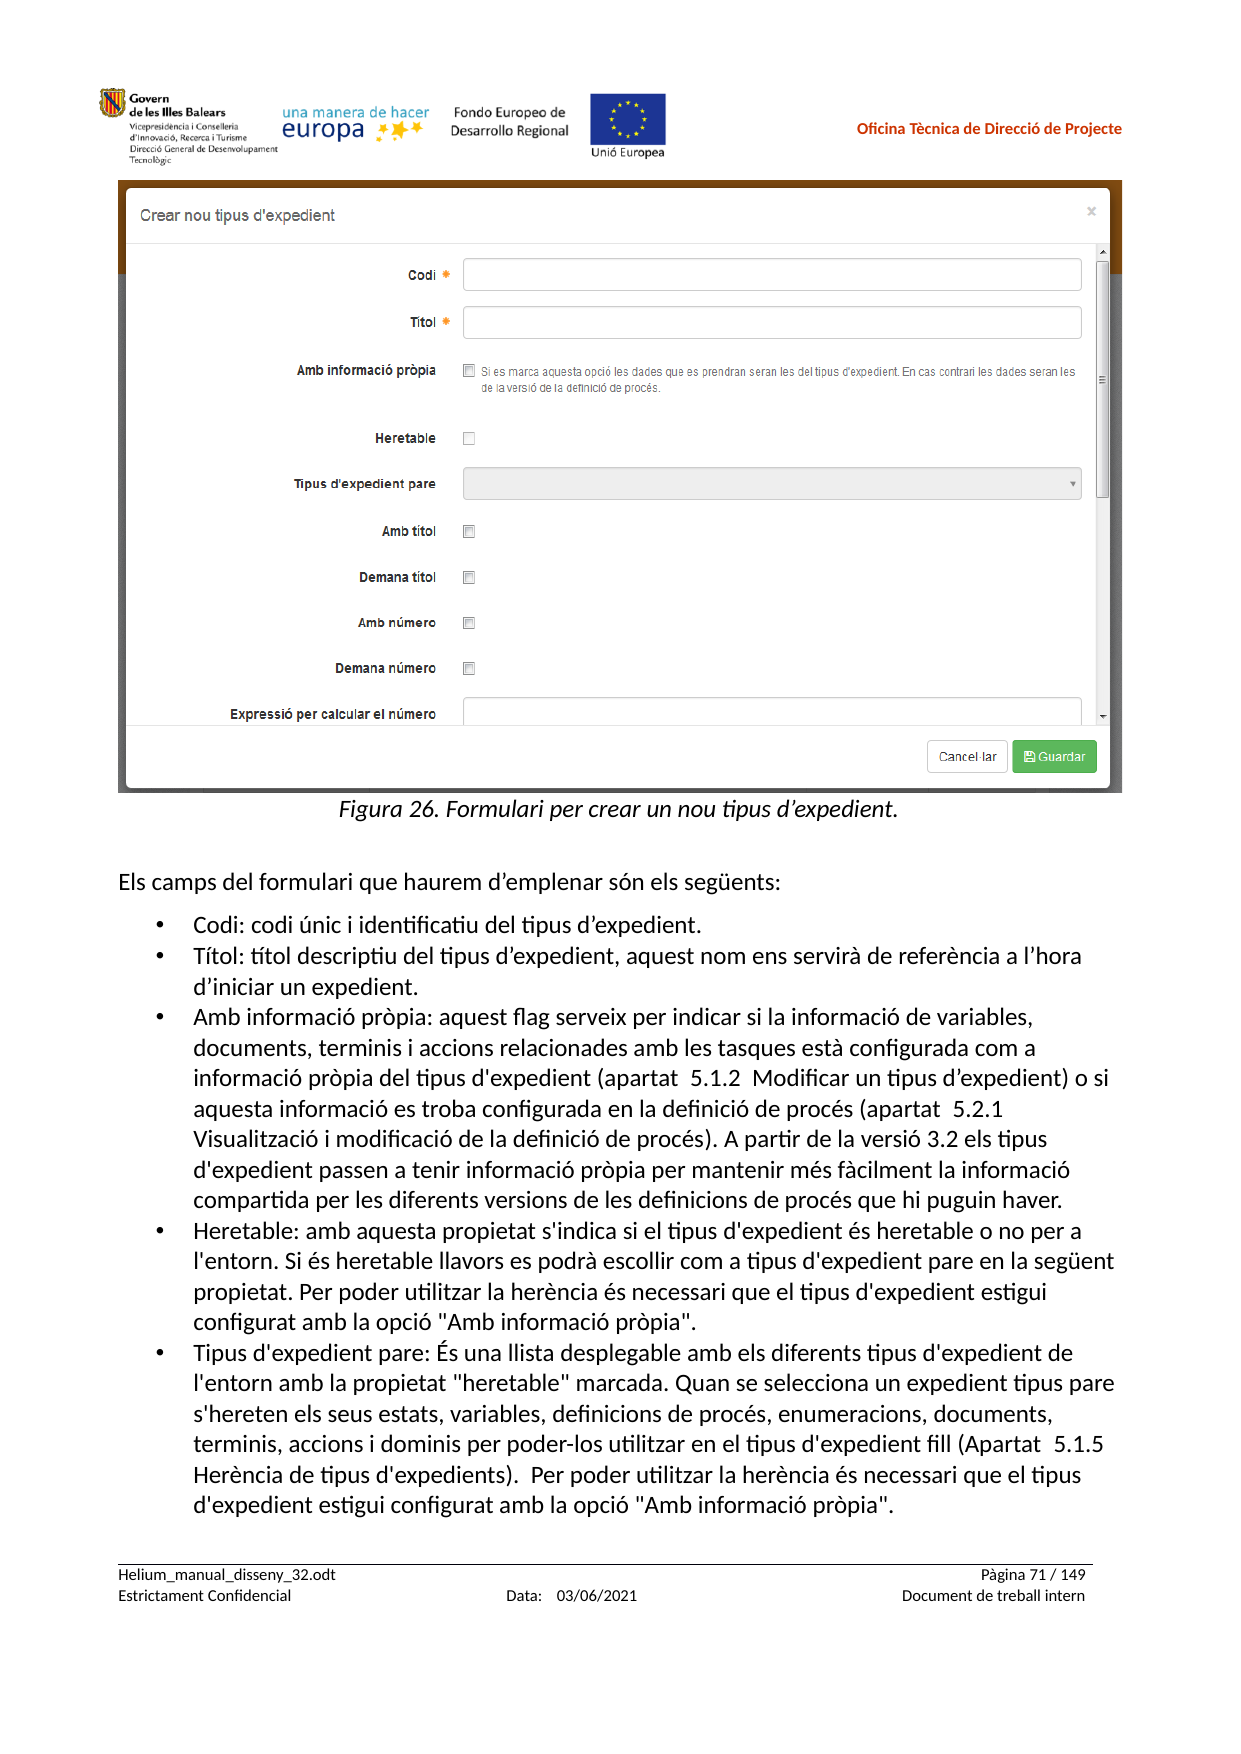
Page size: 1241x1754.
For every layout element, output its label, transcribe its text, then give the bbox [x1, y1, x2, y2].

picture [99, 87, 668, 166]
list Amb informació pròpia: aquest flag serveix per indicar si la informació de variables, documents, terminis i accions relacionades amb les tasques està configurada com a informació pròpia del tipus d'expedient (apartat 5.1.2 Modificar un tipus d’expedient) o si aquesta informació es troba configurada en la definició de procés (apartat 5.2.1 Visualització i modificació de la definició de procés). A partir de la versió 3.2 els tipus d'expedient passen a tenir informació pròpia per mantenir més fàcilment la informació compartida per les diferents versions de les definicions de procés que hi puguin haver. [156, 1001, 1122, 1215]
text Figura 26. Formulari per crear un nou tipus d’expedient. [118, 793, 1122, 823]
list Codi: codi únic i identificatiu del tipus d’expedient. [156, 909, 1122, 940]
list Tipus d'expedient pare: És una llista desplegable amb els diferents tipus d'expedient de l'entorn amb la propietat "heretable" marcada. Quan se selecciona un expedient tipus pare s'hereten els seus estats, variables, definicions de procés, enumeracions, documents, terminis, accions i dominis per poder-los utilitzar en el tipus d'expedient fill (Apartat 5.1.5 Herència de tipus d'expedients). Per poder utilitzar la herència és necessari que el tipus d'expedient estigui configurat amb la opció "Amb informació pròpia". [156, 1337, 1122, 1520]
text Els camps del formulari que haurem d’emplenar són els següents: [118, 867, 1122, 897]
list Heretable: amb aquesta propietat s'indica si el tipus d'expedient és heretable o no per a l'entorn. Si és heretable llavors es podrà escollir com a tipus d'expedient pare en la següent propietat. Per poder utilitzar la herència és necessari que el tipus d'expedient estigui configurat amb la opció "Amb informació pròpia". [156, 1215, 1122, 1337]
list Títol: títol descriptiu del tipus d’expedient, aquest nom ens servirà de referència a l’hora d’iniciar un expedient. [156, 940, 1122, 1001]
